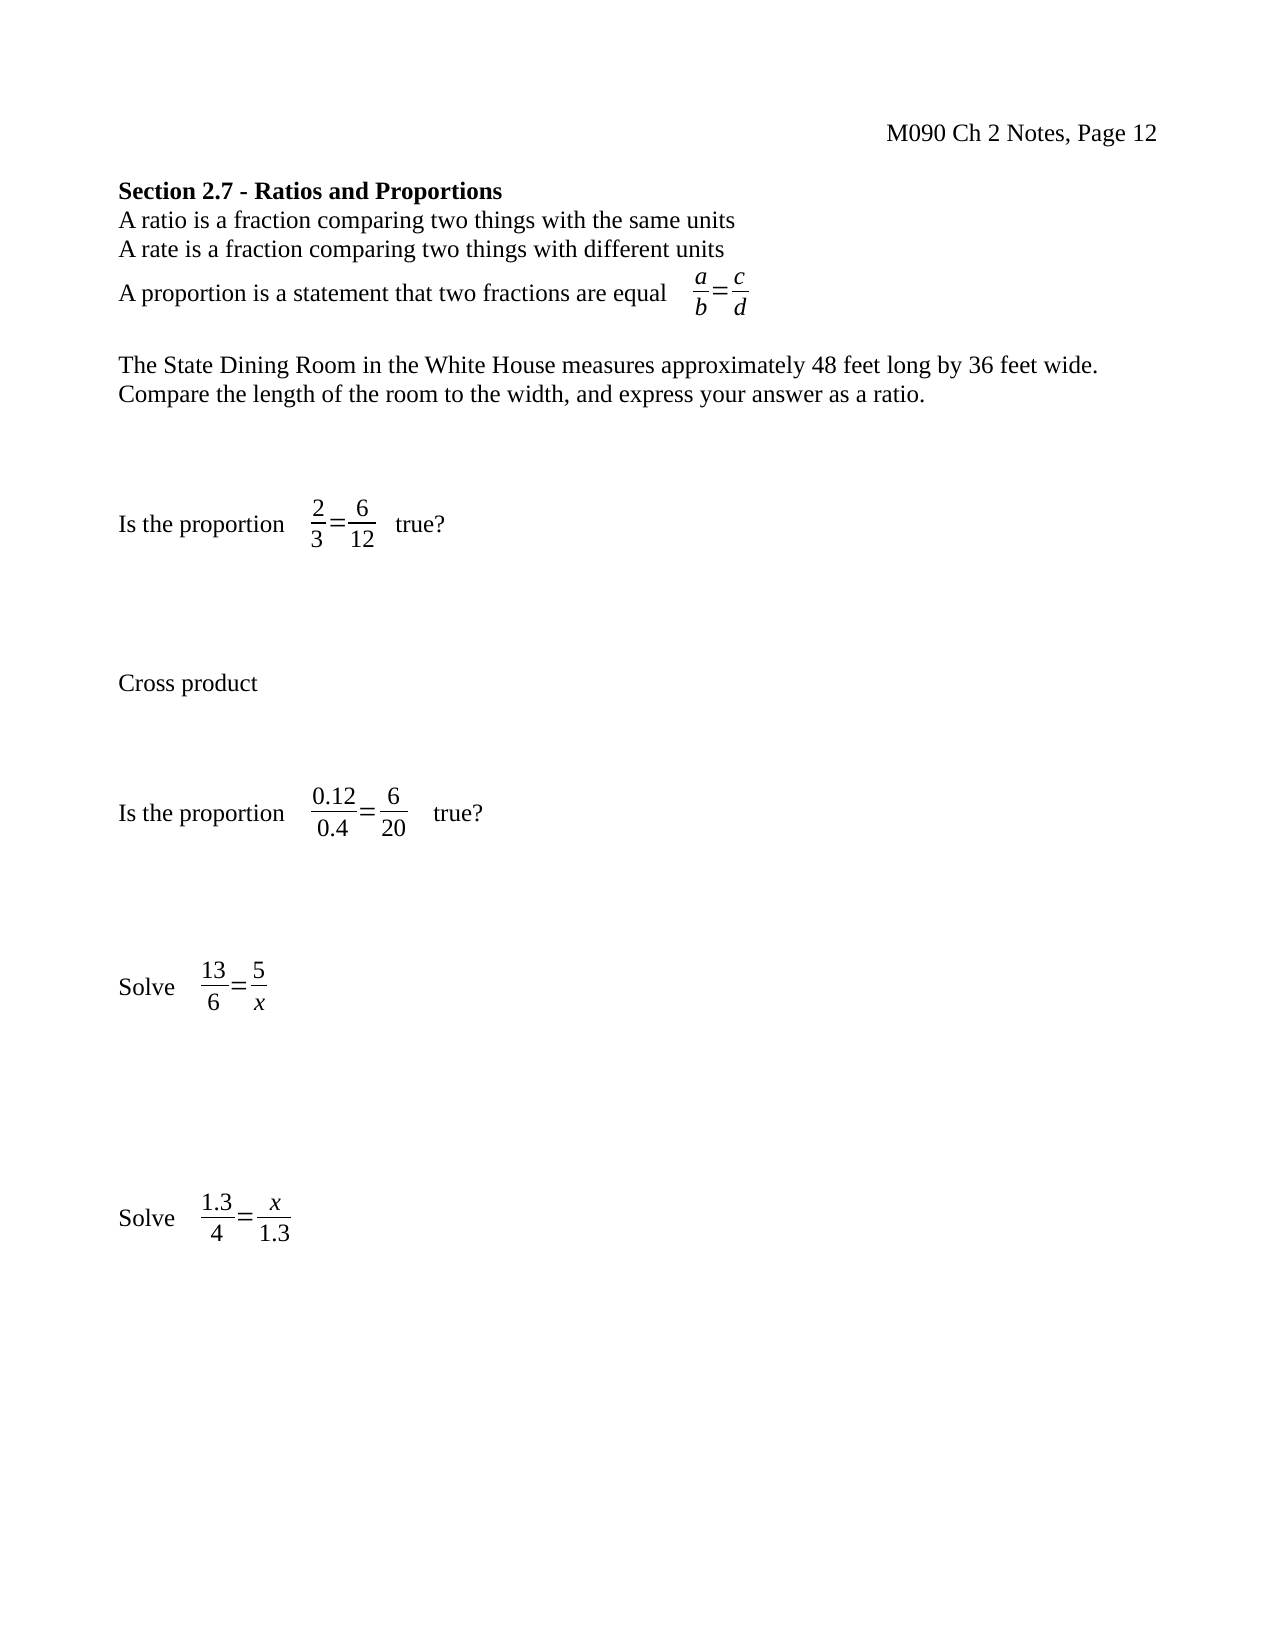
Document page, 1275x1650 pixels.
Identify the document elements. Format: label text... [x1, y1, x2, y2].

text A rate is a fraction comparing two things with different units [118, 234, 1157, 263]
text Is the proportion true? [118, 494, 1157, 553]
text A ratio is a fraction comparing two things with the same units [118, 205, 1157, 234]
text Section 2.7 - Ratios and Proportions [118, 176, 1157, 205]
text A proportion is a statement that two fractions are equal [118, 263, 1157, 322]
text Is the proportion true? [118, 783, 1157, 842]
text The State Dining Room in the White House measures approximately 48 feet long by 36 feet wide. [118, 350, 1157, 379]
text Cross product [118, 668, 1157, 697]
text Solve [118, 957, 1157, 1016]
text Compare the length of the room to the width, and express your answer as a ratio. [118, 379, 1157, 408]
text Solve [118, 1188, 1157, 1247]
